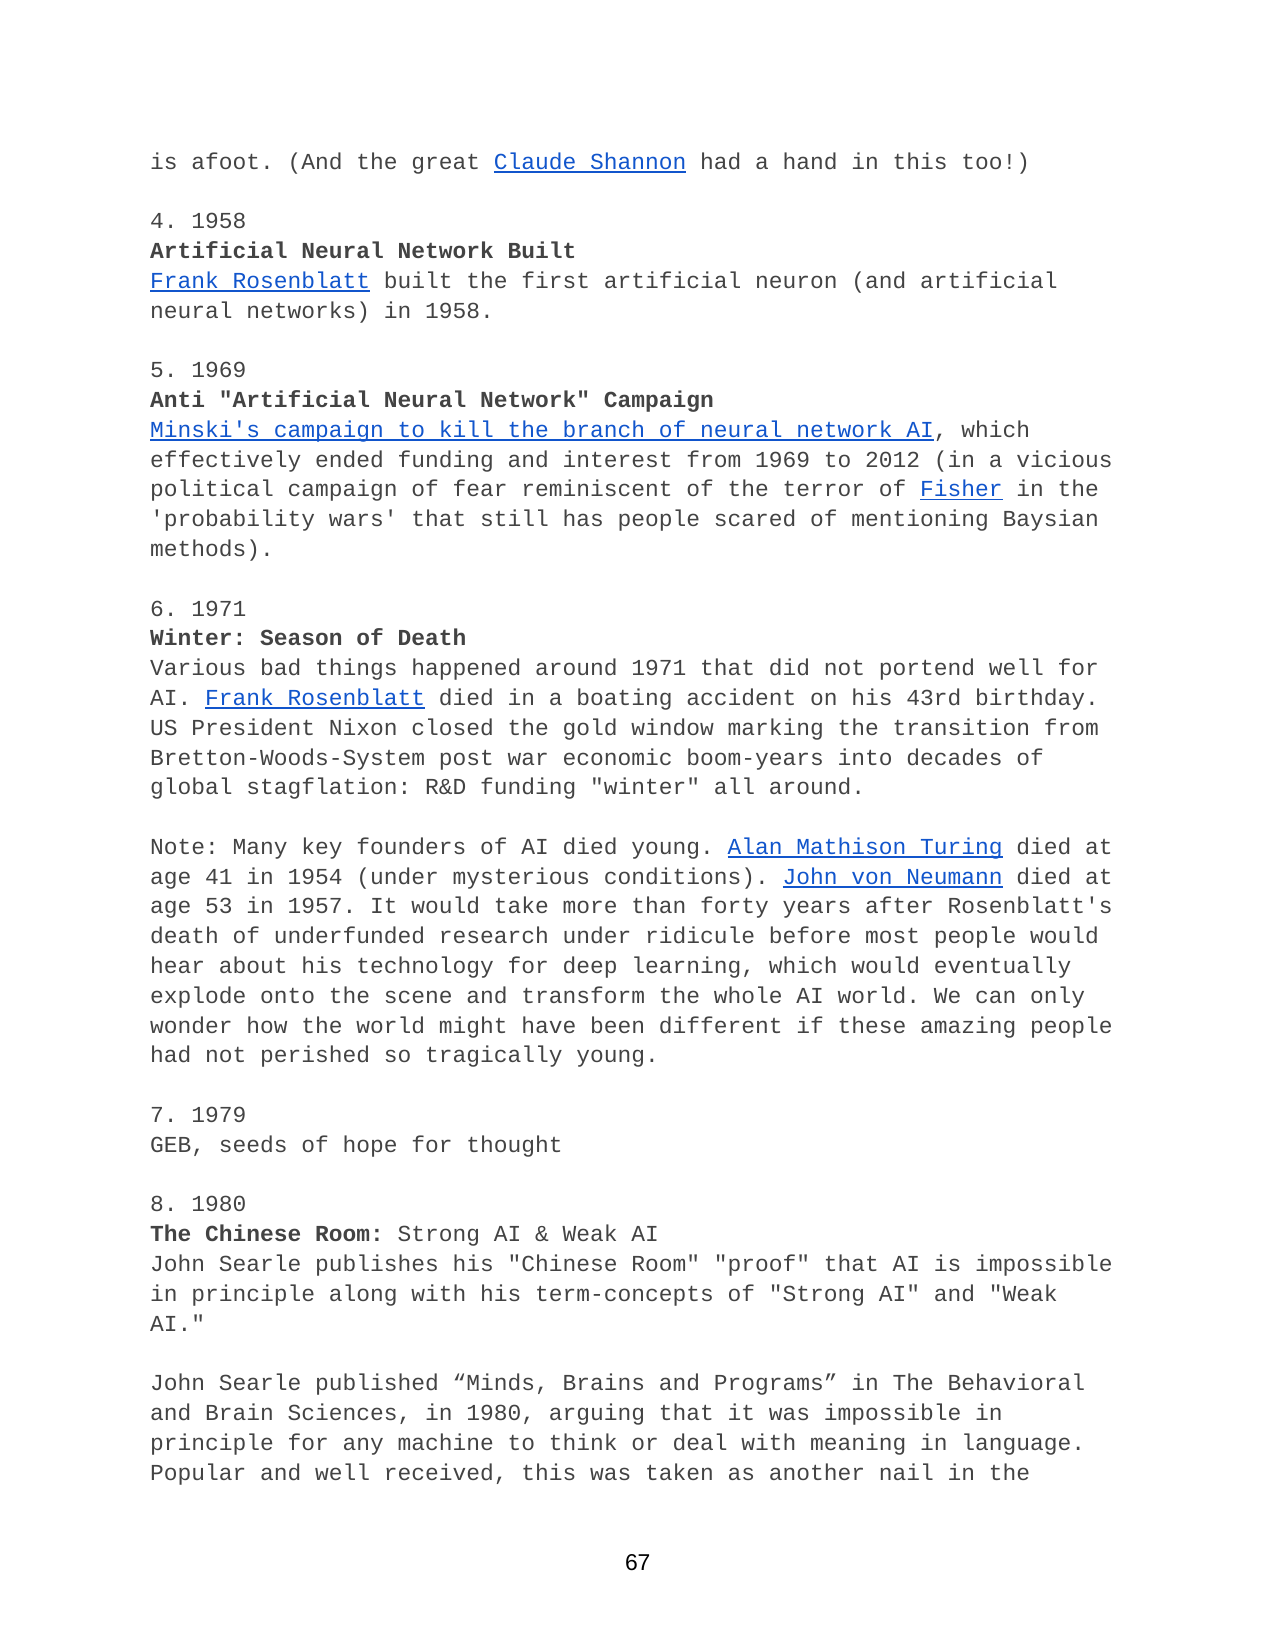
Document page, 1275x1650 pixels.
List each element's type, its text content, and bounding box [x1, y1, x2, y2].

text GEB, seeds of hope for thought [150, 1133, 1125, 1159]
text 7. 1979 [150, 1103, 1125, 1129]
text Artificial Neural Network Built [150, 239, 1125, 265]
text Frank Rosenblatt built the first artificial neuron (and artificial neural networks) in 1958. [150, 269, 1125, 325]
text Minski's campaign to kill the branch of neural network AI, which effectively ended funding and interest from 1969 to 2012 (in a vicious political campaign of fear reminiscent of the terror of Fisher in the 'probability wars' that still has people scared of mentioning Baysian methods). [150, 418, 1125, 563]
text Note: Many key founders of AI died young. Alan Mathison Turing died at age 41 in 1954 (under mysterious conditions). John von Neumann died at age 53 in 1957. It would take more than forty years after Rosenblatt's death of underfunded research under ridicule before most people would hear about his technology for deep learning, which would eventually explode onto the scene and transform the whole AI world. We can only wonder how the world might have been different if these amazing people had not perished so tragically young. [150, 835, 1125, 1070]
text The Chinese Room: Strong AI & Weak AI [150, 1222, 1125, 1248]
text 6. 1971 [150, 597, 1125, 623]
text John Searle published “Minds, Brains and Programs” in The Behavioral and Brain Sciences, in 1980, arguing that it was impossible in principle for any machine to think or deal with meaning in language. Popular and well received, this was taken as another nail in the [150, 1371, 1125, 1487]
text 4. 1958 [150, 209, 1125, 236]
text Various bad things happened around 1971 that did not portend well for AI. Frank Rosenblatt died in a boating accident on his 43rd birthday. US President Nixon closed the gold window marking the transition from Bretton-Woods-System post war economic boom-years into decades of global stagflation: R&D funding "winter" all around. [150, 656, 1125, 802]
text Anti "Artificial Neural Network" Campaign [150, 388, 1125, 414]
text 8. 1980 [150, 1193, 1125, 1219]
text John Searle publishes his "Chinese Room" "proof" that AI is impossible in principle along with his term-concepts of "Strong AI" and "Weak AI." [150, 1252, 1125, 1338]
text Winter: Season of Death [150, 627, 1125, 653]
text 5. 1969 [150, 358, 1125, 384]
text is afoot. (And the great Claude Shannon had a hand in this too!) [150, 150, 1125, 176]
